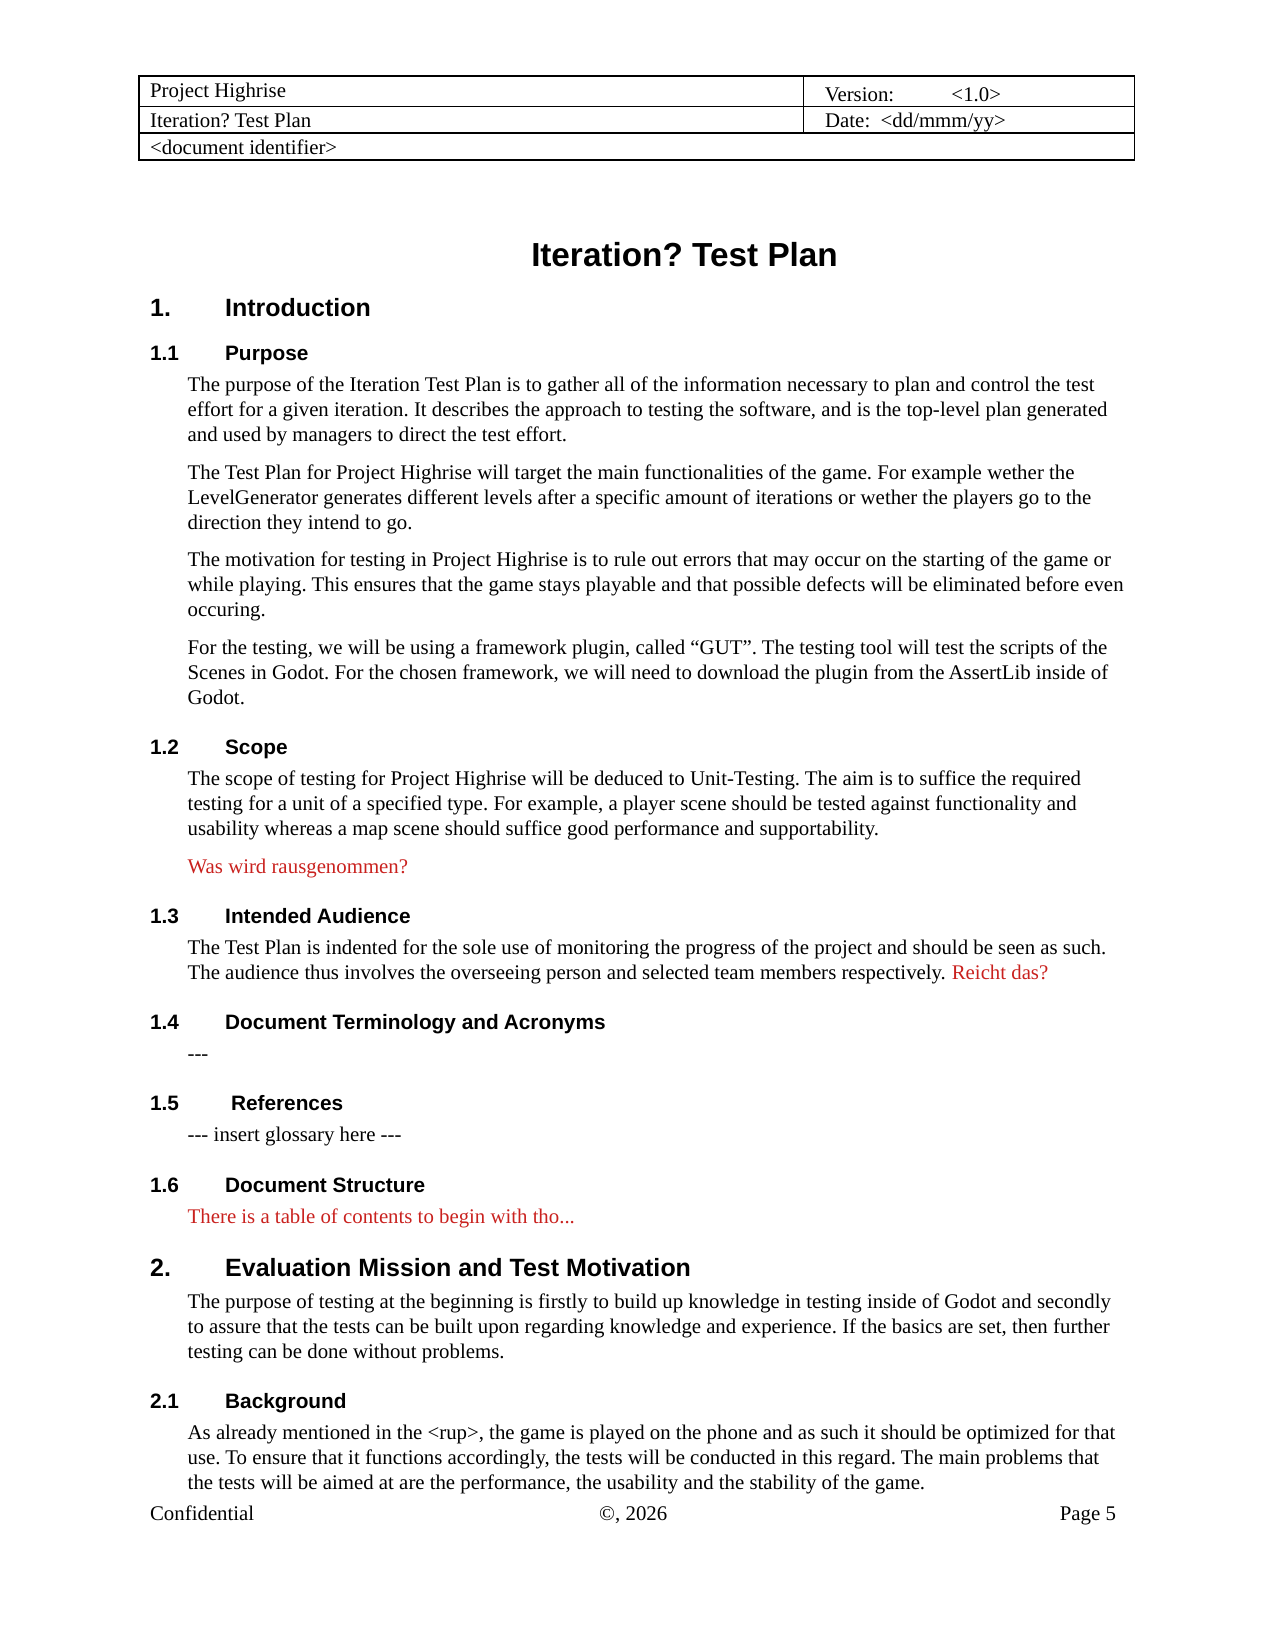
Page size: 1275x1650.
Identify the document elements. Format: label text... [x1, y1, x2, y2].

text The Test Plan is indented for the sole use of monitoring the progress of the project and should be seen as such. The audience thus involves the overseeing person and selected team members respectively. Reicht das? [187, 934, 1125, 984]
subtitle Document Structure [150, 1171, 1125, 1196]
subtitle Intended Audience [150, 903, 1125, 928]
text The Test Plan for Project Highrise will target the main functionalities of the game. For example wether the LevelGenerator generates different levels after a specific amount of iterations or wether the players go to the direction they intend to go. [187, 459, 1125, 534]
subtitle Purpose [150, 340, 1125, 365]
subtitle Document Terminology and Acronyms [150, 1009, 1125, 1034]
text As already mentioned in the <rup>, the game is played on the phone and as such it should be optimized for that use. To ensure that it functions accordingly, the tests will be conducted in this regard. The main problems that the tests will be aimed at are the performance, the usability and the stability of the game. [187, 1419, 1125, 1494]
subtitle Evaluation Mission and Test Motivation [150, 1253, 1125, 1281]
text --- insert glossary here --- [187, 1121, 1125, 1146]
text The motivation for testing in Project Highrise is to rule out errors that may occur on the starting of the game or while playing. This ensures that the game stays playable and that possible defects will be eliminated before even occuring. [187, 546, 1125, 621]
text --- [187, 1040, 1125, 1065]
subtitle Background [150, 1388, 1125, 1413]
title Iteration? Test Plan [197, 235, 1125, 274]
text For the testing, we will be using a framework plugin, called “GUT”. The testing tool will test the scripts of the Scenes in Godot. For the chosen framework, we will need to download the plugin from the AssertLib inside of Godot. [187, 634, 1125, 709]
text Was wird rausgenommen? [187, 853, 1125, 878]
subtitle Introduction [150, 293, 1125, 321]
subtitle References [150, 1090, 1125, 1115]
subtitle Scope [150, 734, 1125, 759]
text The scope of testing for Project Highrise will be deduced to Unit-Testing. The aim is to suffice the required testing for a unit of a specified type. For example, a player scene should be tested against functionality and usability whereas a map scene should suffice good performance and supportability. [187, 765, 1125, 840]
text The purpose of testing at the beginning is firstly to build up knowledge in testing inside of Godot and secondly to assure that the tests can be built upon regarding knowledge and experience. If the basics are set, then further testing can be done without problems. [187, 1288, 1125, 1363]
text The purpose of the Iteration Test Plan is to gather all of the information necessary to plan and control the test effort for a given iteration. It describes the approach to testing the software, and is the top-level plan generated and used by managers to direct the test effort. [187, 371, 1125, 446]
text There is a table of contents to begin with tho... [187, 1203, 1125, 1228]
